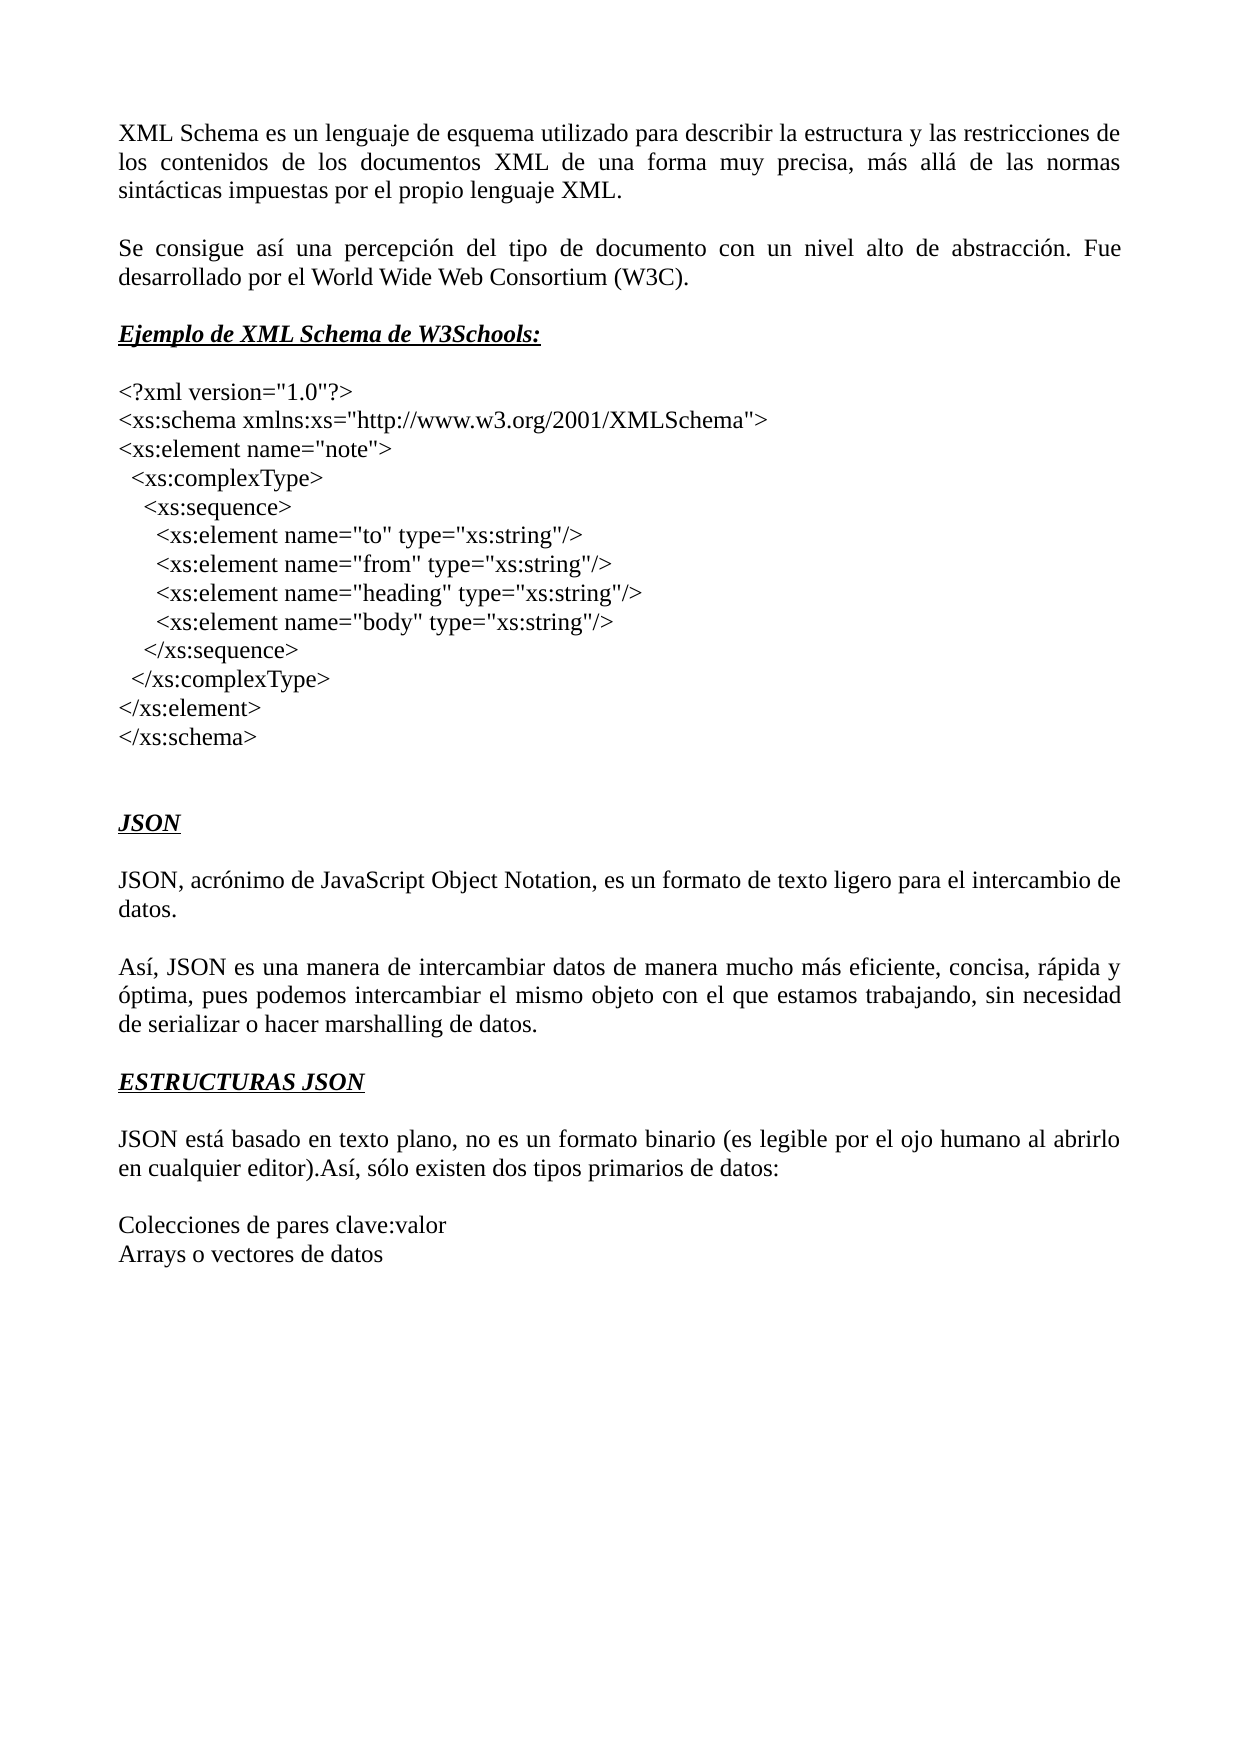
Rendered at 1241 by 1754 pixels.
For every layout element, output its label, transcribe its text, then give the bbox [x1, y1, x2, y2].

text </xs:element> [118, 693, 1122, 722]
text <xs:complexType> [118, 463, 1122, 492]
text <xs:element name="from" type="xs:string"/> [118, 549, 1122, 578]
text <xs:element name="body" type="xs:string"/> [118, 607, 1122, 636]
text Se consigue así una percepción del tipo de documento con un nivel alto de abstracción. Fue desarrollado por el World Wide Web Consortium (W3C). [118, 233, 1122, 291]
text <?xml version="1.0"?> [118, 377, 1122, 406]
text XML Schema es un lenguaje de esquema utilizado para describir la estructura y las restricciones de los contenidos de los documentos XML de una forma muy precisa, más allá de las normas sintácticas impuestas por el propio lenguaje XML. [118, 118, 1122, 204]
text Colecciones de pares clave:valor [118, 1211, 1122, 1239]
text </xs:schema> [118, 722, 1122, 751]
text JSON, acrónimo de JavaScript Object Notation, es un formato de texto ligero para el intercambio de datos. [118, 866, 1122, 923]
text <xs:schema xmlns:xs="http://www.w3.org/2001/XMLSchema"> [118, 406, 1122, 434]
text Arrays o vectores de datos [118, 1239, 1122, 1268]
text </xs:sequence> [118, 636, 1122, 664]
text <xs:element name="heading" type="xs:string"/> [118, 578, 1122, 607]
text JSON está basado en texto plano, no es un formato binario (es legible por el ojo humano al abrirlo en cualquier editor).Así, sólo existen dos tipos primarios de datos: [118, 1124, 1122, 1182]
text JSON [118, 808, 1122, 837]
text ESTRUCTURAS JSON [118, 1067, 1122, 1096]
text <xs:element name="to" type="xs:string"/> [118, 521, 1122, 549]
text Así, JSON es una manera de intercambiar datos de manera mucho más eficiente, concisa, rápida y óptima, pues podemos intercambiar el mismo objeto con el que estamos trabajando, sin necesidad de serializar o hacer marshalling de datos. [118, 952, 1122, 1038]
text <xs:element name="note"> [118, 434, 1122, 463]
text Ejemplo de XML Schema de W3Schools: [118, 319, 1122, 348]
text <xs:sequence> [118, 492, 1122, 521]
text </xs:complexType> [118, 664, 1122, 693]
